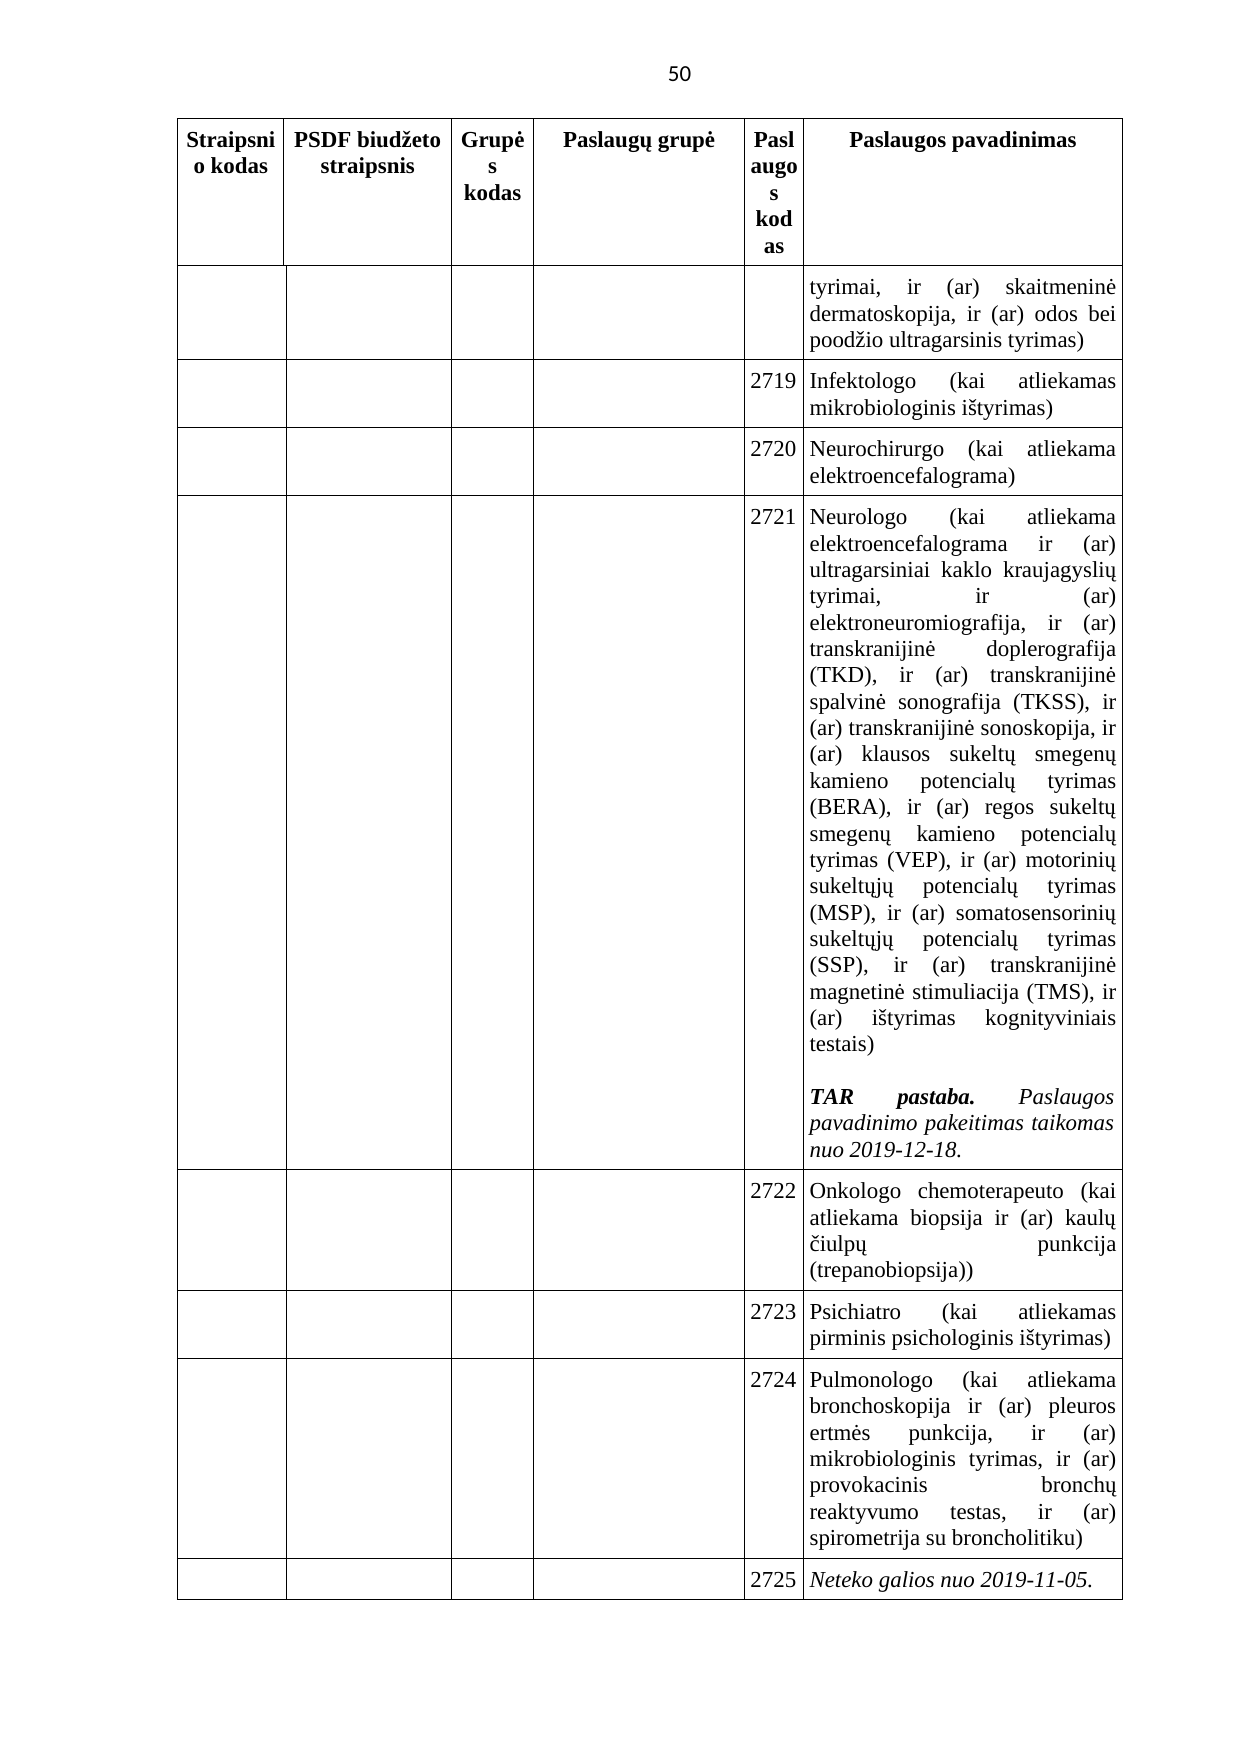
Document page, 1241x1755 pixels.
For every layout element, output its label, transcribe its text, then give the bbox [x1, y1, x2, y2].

table_cell [452, 1291, 533, 1358]
table_cell Neurochirurgo (kai atliekama elektroencefalograma) [804, 428, 1122, 495]
table_cell [287, 428, 451, 495]
table_cell [534, 1170, 744, 1290]
table_cell 2719 [745, 360, 803, 427]
table_cell [287, 1170, 451, 1290]
table_cell [534, 266, 744, 359]
table_cell 2724 [745, 1359, 803, 1557]
table_cell [452, 1559, 533, 1599]
table_cell [534, 1559, 744, 1599]
table_header Straipsnio kodas [178, 119, 283, 265]
table_cell [534, 1359, 744, 1557]
table_cell [178, 266, 286, 359]
table_cell [287, 1359, 451, 1557]
table_cell [287, 266, 451, 359]
table_cell [178, 496, 286, 1169]
table_cell [287, 360, 451, 427]
table_header Paslaugos kodas [745, 119, 803, 265]
table_header Paslaugos pavadinimas [804, 119, 1122, 265]
table_cell [178, 1170, 286, 1290]
table_cell [534, 1291, 744, 1358]
table_cell [534, 360, 744, 427]
table_cell Pulmonologo (kai atliekama bronchoskopija ir (ar) pleuros ertmės punkcija, ir (ar) mikrobiologinis tyrimas, ir (ar) provokacinis bronchų reaktyvumo testas, ir (ar) spirometrija su broncholitiku) [804, 1359, 1122, 1557]
table_cell Onkologo chemoterapeuto (kai atliekama biopsija ir (ar) kaulų čiulpų punkcija (trepanobiopsija)) [804, 1170, 1122, 1290]
table_cell [287, 1559, 451, 1599]
table_cell [745, 266, 803, 359]
table_cell [178, 1291, 286, 1358]
table_header Paslaugų grupė [534, 119, 744, 265]
table_cell [287, 496, 451, 1169]
table_header Grupės kodas [452, 119, 533, 265]
table_cell tyrimai, ir (ar) skaitmeninė dermatoskopija, ir (ar) odos bei poodžio ultragarsinis tyrimas) [804, 266, 1122, 359]
table_cell Neurologo (kai atliekama elektroencefalograma ir (ar) ultragarsiniai kaklo kraujagyslių tyrimai, ir (ar) elektroneuromiografija, ir (ar) transkranijinė doplerografija (TKD), ir (ar) transkranijinė spalvinė sonografija (TKSS), ir (ar) transkranijinė sonoskopija, ir (ar) klausos sukeltų smegenų kamieno potencialų tyrimas (BERA), ir (ar) regos sukeltų smegenų kamieno potencialų tyrimas (VEP), ir (ar) motorinių sukeltųjų potencialų tyrimas (MSP), ir (ar) somatosensorinių sukeltųjų potencialų tyrimas (SSP), ir (ar) transkranijinė magnetinė stimuliacija (TMS), ir (ar) ištyrimas kognityviniais testais) TAR pastaba. Paslaugos pavadinimo pakeitimas taikomas nuo 2019-12-18. [804, 496, 1122, 1169]
table_cell 2721 [745, 496, 803, 1169]
table_header PSDF biudžeto straipsnis [284, 119, 451, 265]
table_cell [452, 360, 533, 427]
table_cell Psichiatro (kai atliekamas pirminis psichologinis ištyrimas) [804, 1291, 1122, 1358]
table_cell 2720 [745, 428, 803, 495]
table_cell [287, 1291, 451, 1358]
table_cell [178, 1359, 286, 1557]
table_cell [452, 428, 533, 495]
table_cell [534, 496, 744, 1169]
table_cell [452, 1170, 533, 1290]
table_cell Neteko galios nuo 2019-11-05. [804, 1559, 1122, 1599]
table_cell [452, 1359, 533, 1557]
table_cell [452, 496, 533, 1169]
table_cell [178, 360, 286, 427]
table_cell [452, 266, 533, 359]
table_cell 2723 [745, 1291, 803, 1358]
table_cell [534, 428, 744, 495]
table_cell [178, 1559, 286, 1599]
table_cell 2722 [745, 1170, 803, 1290]
table_cell [178, 428, 286, 495]
table_cell Infektologo (kai atliekamas mikrobiologinis ištyrimas) [804, 360, 1122, 427]
table_cell 2725 [745, 1559, 803, 1599]
